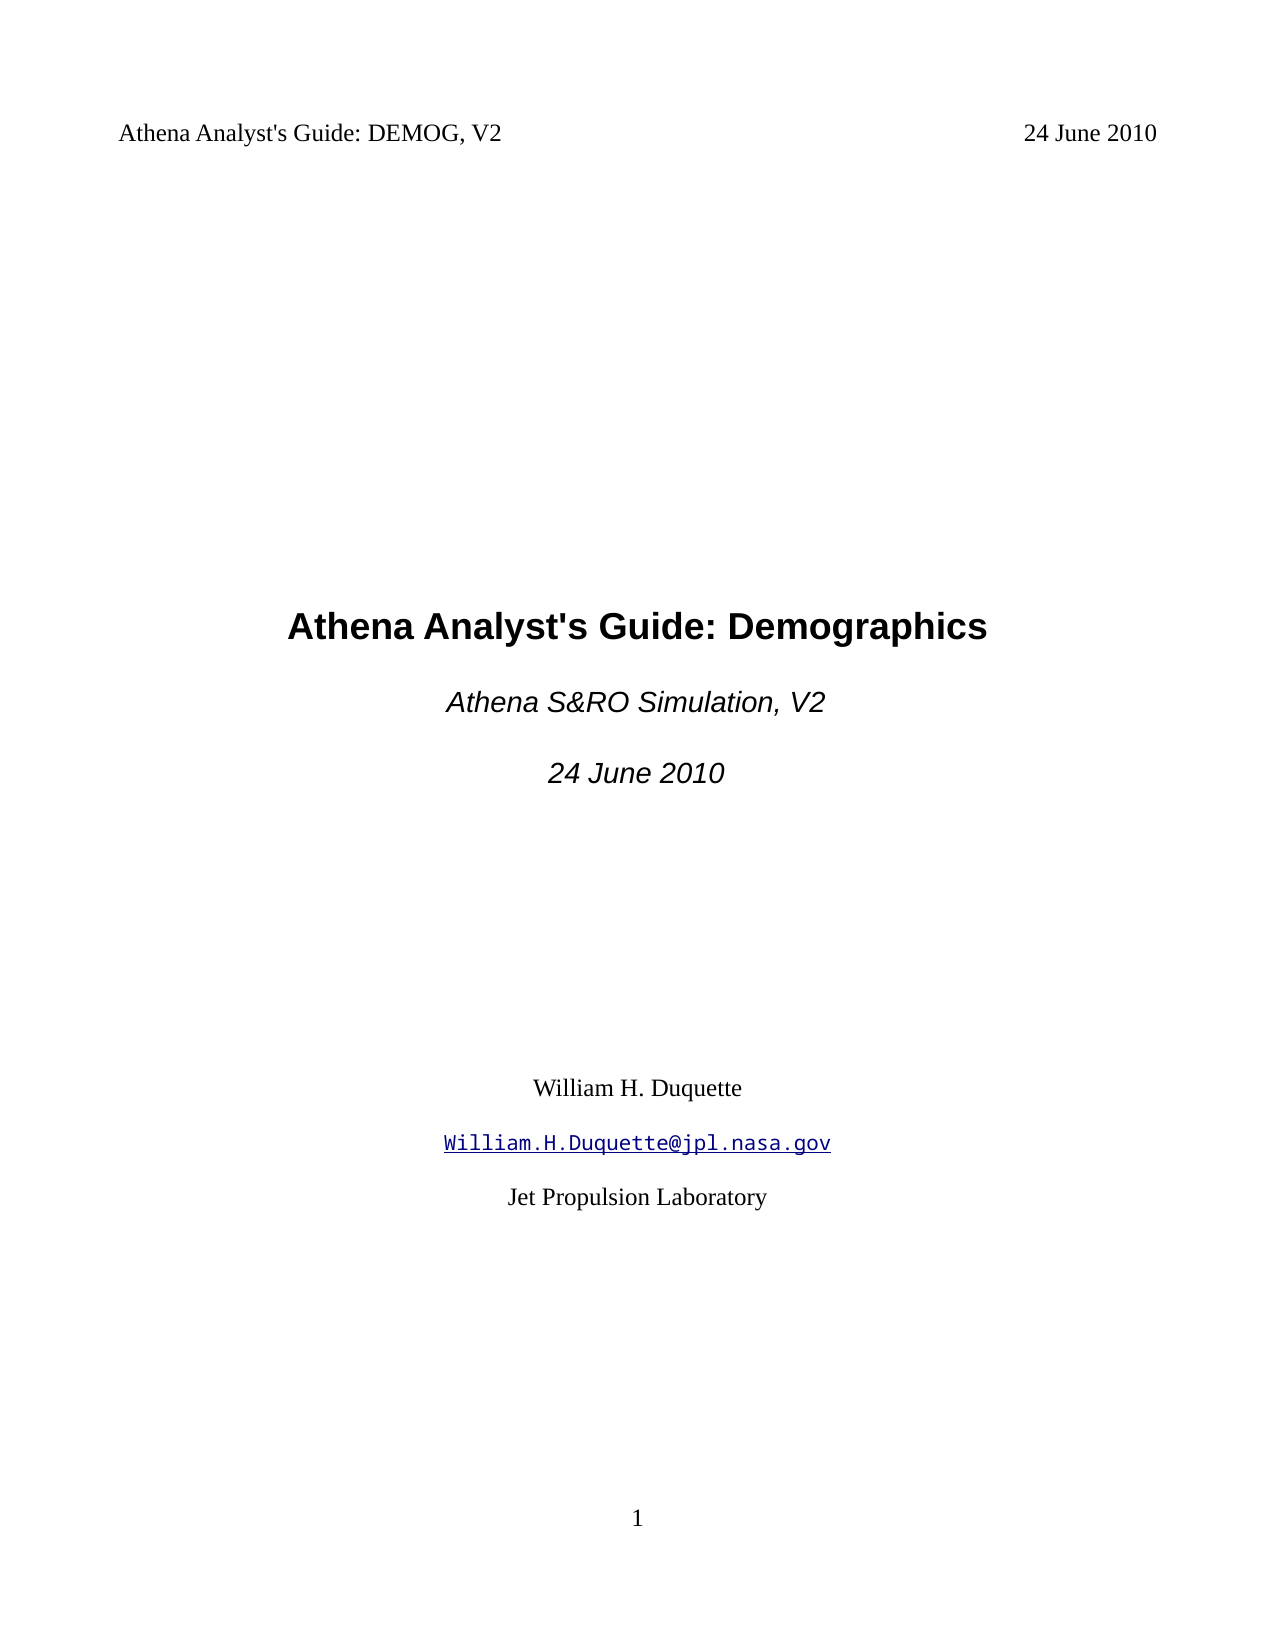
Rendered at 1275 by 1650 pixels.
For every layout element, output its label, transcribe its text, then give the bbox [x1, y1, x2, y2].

text Jet Propulsion Laboratory [118, 1182, 1157, 1211]
text William.H.Duquette@jpl.nasa.gov [118, 1128, 1157, 1156]
subtitle 24 June 2010 [118, 756, 1157, 790]
title Athena Analyst's Guide: Demographics [118, 604, 1157, 648]
text William H. Duquette [118, 1073, 1157, 1102]
subtitle Athena S&RO Simulation, V2 [118, 685, 1157, 719]
